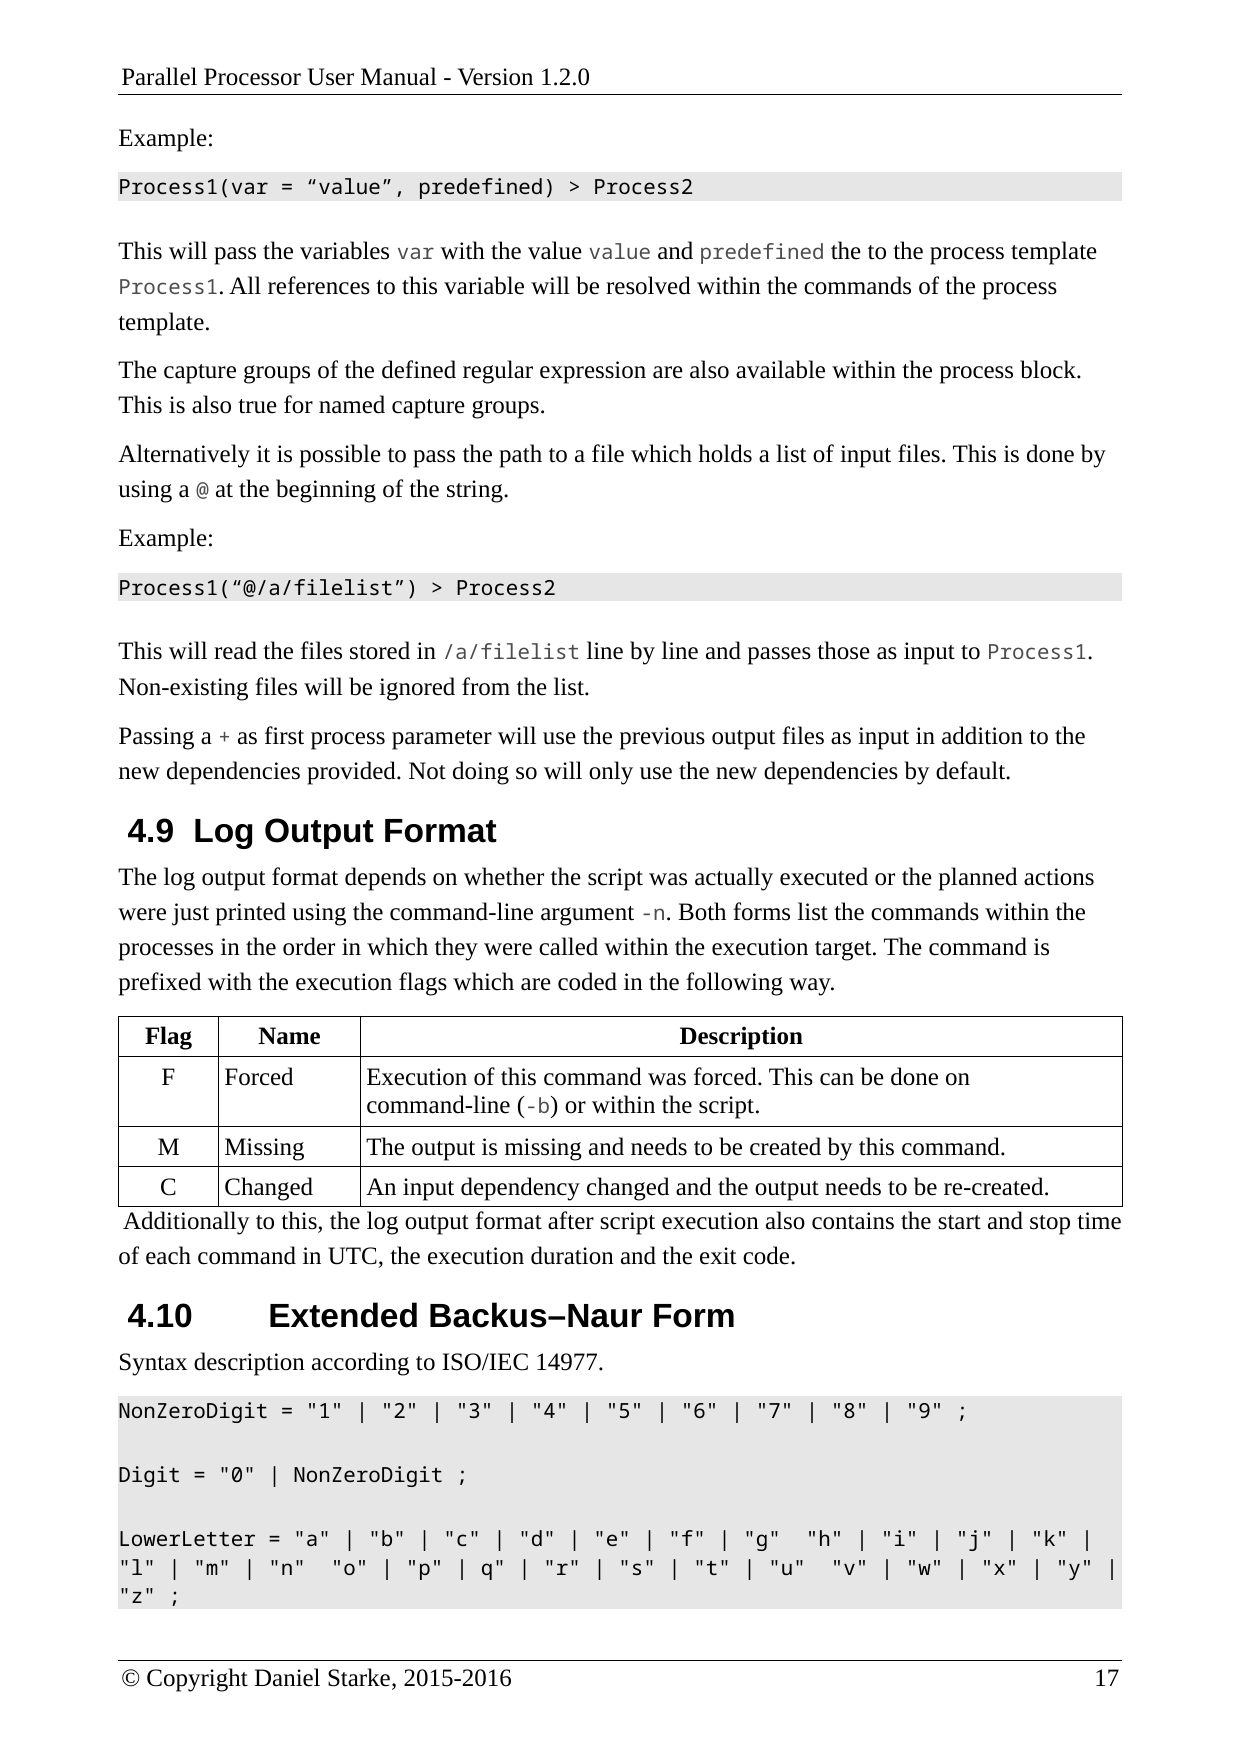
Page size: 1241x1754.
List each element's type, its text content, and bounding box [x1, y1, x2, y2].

table_cell Missing [219, 1127, 360, 1166]
text Example: [118, 123, 1122, 152]
table_header Description [361, 1017, 1122, 1056]
table_cell An input dependency changed and the output needs to be re‑created. [361, 1167, 1122, 1206]
text Digit = "0" | NonZeroDigit ; [118, 1460, 1122, 1489]
text Alternatively it is possible to pass the path to a file which holds a list of input files. This is done by using a @ at the beginning of the string. [118, 439, 1122, 503]
table_header Name [219, 1017, 360, 1056]
table_cell Execution of this command was forced. This can be done on command‑line (‑b) or within the script. [361, 1057, 1122, 1126]
text The log output format depends on whether the script was actually executed or the planned actions were just printed using the command‑line argument ‑n. Both forms list the commands within the processes in the order in which they were called within the execution target. The command is prefixed with the execution flags which are coded in the following way. [118, 862, 1122, 995]
text Process1(“@/a/filelist”) > Process2 [118, 573, 1122, 601]
text Additionally to this, the log output format after script execution also contains the start and stop time of each command in UTC, the execution duration and the exit code. [118, 1207, 1122, 1270]
text This will read the files stored in /a/filelist line by line and passes those as input to Process1. Non-existing files will be ignored from the list. [118, 636, 1122, 700]
table_cell Forced [219, 1057, 360, 1126]
text Example: [118, 523, 1122, 552]
text Process1(var = “value”, predefined) > Process2 [118, 172, 1122, 201]
subtitle Extended Backus–Naur Form [118, 1296, 1122, 1335]
table_cell F [119, 1057, 218, 1126]
table_cell Changed [219, 1167, 360, 1206]
text Syntax description according to ISO/IEC 14977. [118, 1347, 1122, 1376]
subtitle Log Output Format [118, 811, 1122, 850]
table_cell M [119, 1127, 218, 1166]
text LowerLetter = "a" | "b" | "c" | "d" | "e" | "f" | "g" "h" | "i" | "j" | "k" | "l" | "m" | "n" "o" | "p" | q" | "r" | "s" | "t" | "u" "v" | "w" | "x" | "y" | "z" ; [118, 1524, 1122, 1609]
table_header Flag [119, 1017, 218, 1056]
text NonZeroDigit = "1" | "2" | "3" | "4" | "5" | "6" | "7" | "8" | "9" ; [118, 1396, 1122, 1425]
text Passing a + as first process parameter will use the previous output files as input in addition to the new dependencies provided. Not doing so will only use the new dependencies by default. [118, 721, 1122, 785]
table_cell The output is missing and needs to be created by this command. [361, 1127, 1122, 1166]
text This will pass the variables var with the value value and predefined the to the process template Process1. All references to this variable will be resolved within the commands of the process template. [118, 236, 1122, 335]
table_cell C [119, 1167, 218, 1206]
text The capture groups of the defined regular expression are also available within the process block. This is also true for named capture groups. [118, 356, 1122, 419]
